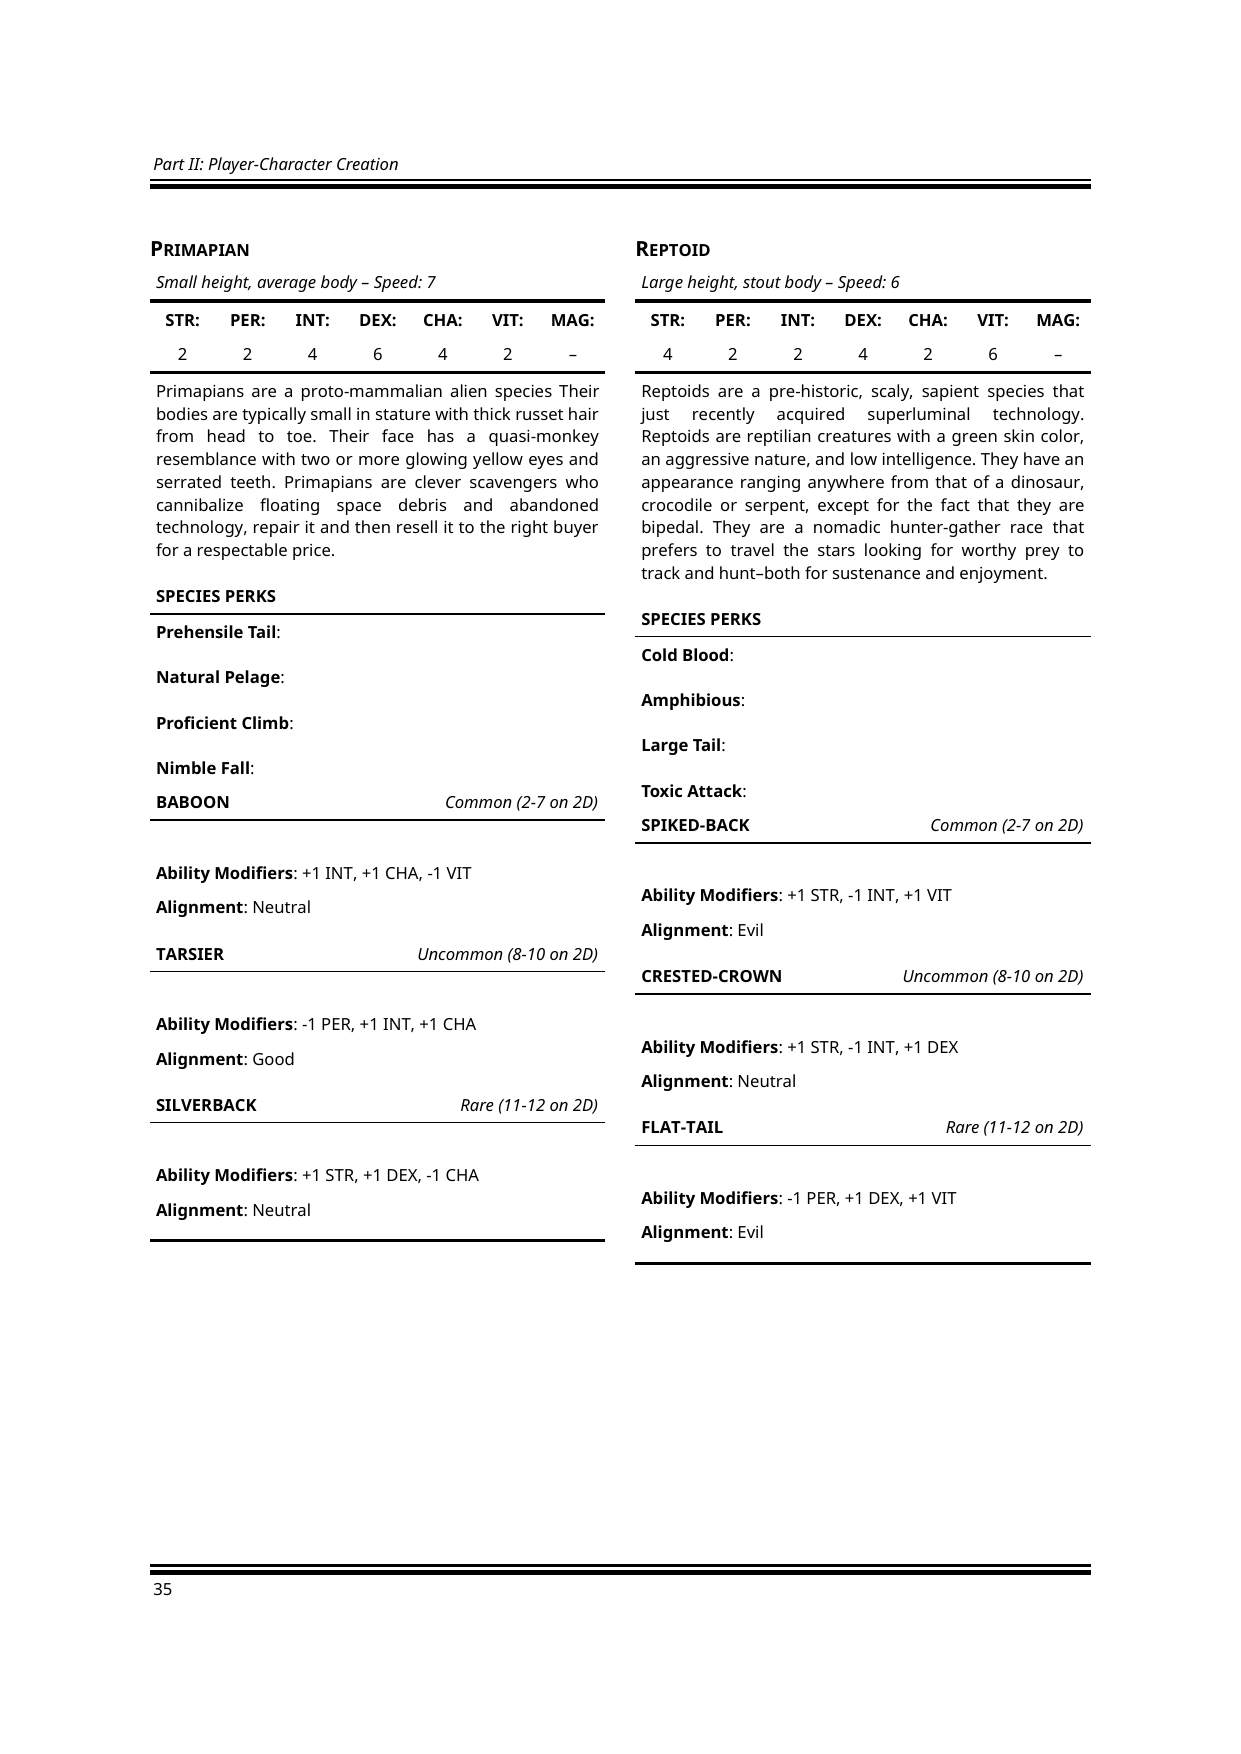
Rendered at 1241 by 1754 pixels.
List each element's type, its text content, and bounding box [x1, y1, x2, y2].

table_cell STR: [150, 303, 215, 337]
table_cell 6 [960, 337, 1025, 371]
table_cell MAG: [1025, 303, 1091, 337]
table_header Silverback [150, 1088, 431, 1122]
table_cell Ability Modifiers: +1 STR, -1 INT, +1 DEX Alignment: Neutral [635, 995, 1091, 1110]
table_cell – [1025, 337, 1091, 371]
table_header Spiked-Back [635, 808, 907, 842]
table_header Species Perks [150, 579, 605, 613]
table_header Large height, stout body – Speed: 6 [635, 265, 1091, 299]
table_cell 2 [215, 337, 280, 371]
table_header Uncommon (8-10 on 2D) [394, 936, 605, 971]
table_cell PER: [215, 303, 280, 337]
table_header Baboon [150, 785, 422, 819]
table_header Uncommon (8-10 on 2D) [879, 959, 1091, 993]
table_cell INT: [765, 303, 830, 337]
table_cell Ability Modifiers: +1 STR, -1 INT, +1 VIT Alignment: Evil [635, 844, 1091, 959]
table_cell 2 [700, 337, 765, 371]
text Reptoid [635, 234, 1091, 262]
table_cell VIT: [475, 303, 540, 337]
table_cell Ability Modifiers: -1 PER, +1 DEX, +1 VIT Alignment: Evil [635, 1146, 1091, 1262]
table_cell 4 [830, 337, 895, 371]
table_cell – [540, 337, 605, 371]
table_cell Ability Modifiers: -1 PER, +1 INT, +1 CHA Alignment: Good [150, 972, 605, 1088]
table_header Common (2-7 on 2D) [422, 785, 605, 819]
table_header Rare (11-12 on 2D) [916, 1110, 1091, 1144]
table_cell CHA: [895, 303, 960, 337]
table_cell PER: [700, 303, 765, 337]
text Primapian [150, 234, 605, 262]
table_cell Reptoids are a pre-historic, scaly, sapient species that just recently acquired superluminal technology. Reptoids are reptilian creatures with a green skin color, an aggressive nature, and low intelligence. They have an appearance ranging anywhere from that of a dinosaur, crocodile or serpent, except for the fact that they are bipedal. They are a nomadic hunter-gather race that prefers to travel the stars looking for worthy prey to track and hunt–both for sustenance and enjoyment. [635, 374, 1091, 602]
table_cell MAG: [540, 303, 605, 337]
table_header Common (2-7 on 2D) [907, 808, 1091, 842]
table_cell Ability Modifiers: +1 STR, +1 DEX, -1 CHA Alignment: Neutral [150, 1123, 605, 1239]
table_header Flat-Tail [635, 1110, 916, 1144]
table_header Small height, average body – Speed: 7 [150, 265, 605, 299]
table_cell VIT: [960, 303, 1025, 337]
table_cell 2 [150, 337, 215, 371]
table_cell INT: [280, 303, 345, 337]
table_cell Cold Blood: Amphibious: Large Tail: Toxic Attack: [635, 637, 1091, 808]
table_cell STR: [635, 303, 700, 337]
table_cell Primapians are a proto-mammalian alien species Their bodies are typically small in stature with thick russet hair from head to toe. Their face has a quasi-monkey resemblance with two or more glowing yellow eyes and serrated teeth. Primapians are clever scavengers who cannibalize floating space debris and abandoned technology, repair it and then resell it to the right buyer for a respectable price. [150, 374, 605, 579]
table_cell CHA: [410, 303, 475, 337]
table_header Tarsier [150, 936, 394, 971]
table_cell 2 [765, 337, 830, 371]
table_cell DEX: [345, 303, 410, 337]
table_header Species Perks [635, 602, 1091, 636]
table_cell 4 [410, 337, 475, 371]
table_header Crested-Crown [635, 959, 879, 993]
table_cell 2 [475, 337, 540, 371]
table_cell 4 [635, 337, 700, 371]
table_cell 2 [895, 337, 960, 371]
table_header Rare (11-12 on 2D) [431, 1088, 605, 1122]
table_cell 4 [280, 337, 345, 371]
table_cell DEX: [830, 303, 895, 337]
table_cell Ability Modifiers: +1 INT, +1 CHA, -1 VIT Alignment: Neutral [150, 821, 605, 936]
table_cell 6 [345, 337, 410, 371]
table_cell Prehensile Tail: Natural Pelage: Proficient Climb: Nimble Fall: [150, 615, 605, 785]
